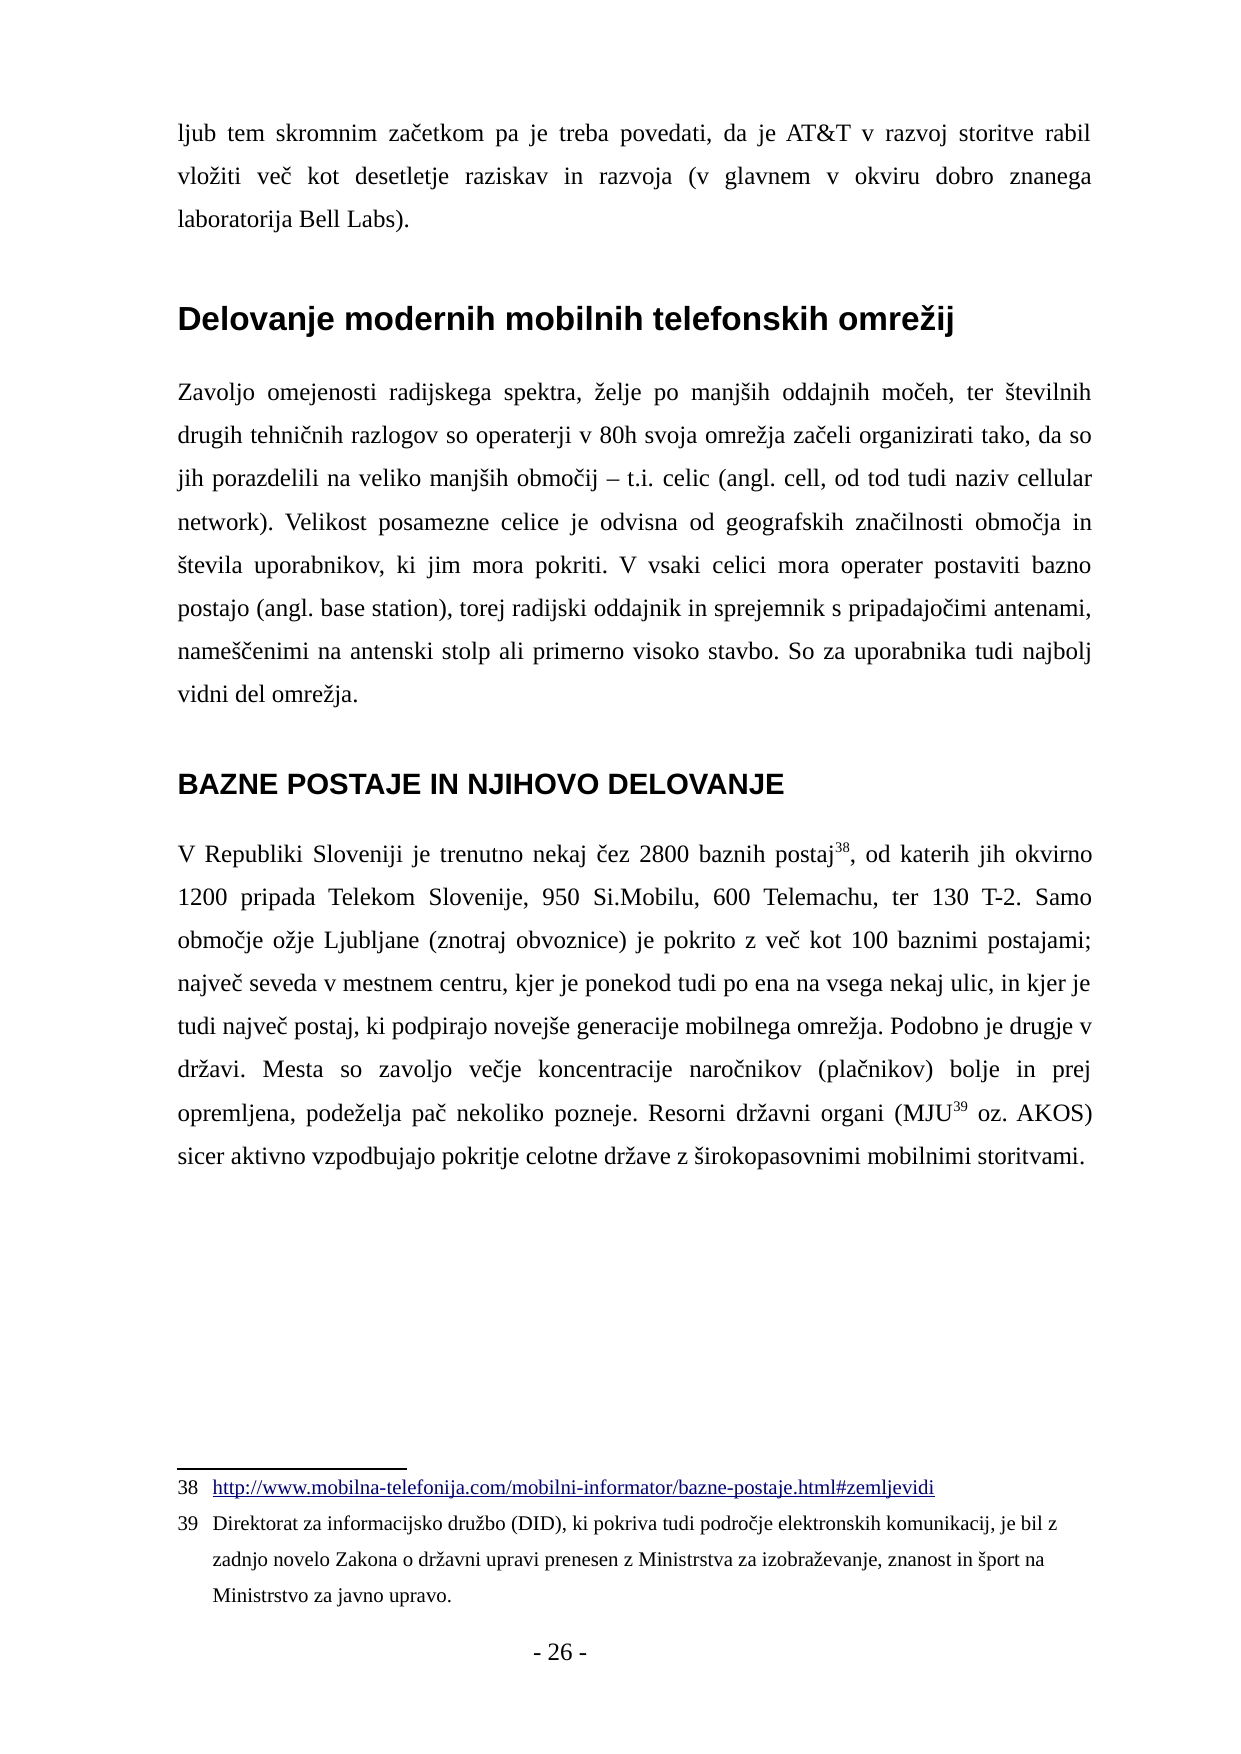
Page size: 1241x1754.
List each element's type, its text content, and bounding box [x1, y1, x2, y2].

text http://www.mobilna-telefonija.com/mobilni-informator/bazne-postaje.html#zemljevidi [177, 1475, 1093, 1499]
text ljub tem skromnim začetkom pa je treba povedati, da je AT&T v razvoj storitve rabil vložiti več kot desetletje raziskav in razvoja (v glavnem v okviru dobro znanega laboratorija Bell Labs). [177, 118, 1093, 233]
text V Republiki Sloveniji je trenutno nekaj čez 2800 baznih postaj, od katerih jih okvirno 1200 pripada Telekom Slovenije, 950 Si.Mobilu, 600 Telemachu, ter 130 T-2. Samo območje ožje Ljubljane (znotraj obvoznice) je pokrito z več kot 100 baznimi postajami; največ seveda v mestnem centru, kjer je ponekod tudi po ena na vsega nekaj ulic, in kjer je tudi največ postaj, ki podpirajo novejše generacije mobilnega omrežja. Podobno je drugje v državi. Mesta so zavoljo večje koncentracije naročnikov (plačnikov) bolje in prej opremljena, podeželja pač nekoliko pozneje. Resorni državni organi (MJU oz. AKOS) sicer aktivno vzpodbujajo pokritje celotne države z širokopasovnimi mobilnimi storitvami. [177, 839, 1093, 1169]
subtitle Bazne postaje in njihovo delovanje [177, 767, 1093, 801]
text Direktorat za informacijsko družbo (DID), ki pokriva tudi področje elektronskih komunikacij, je bil z zadnjo novelo Zakona o državni upravi prenesen z Ministrstva za izobraževanje, znanost in šport na Ministrstvo za javno upravo. [177, 1511, 1093, 1607]
text Zavoljo omejenosti radijskega spektra, želje po manjših oddajnih močeh, ter številnih drugih tehničnih razlogov so operaterji v 80h svoja omrežja začeli organizirati tako, da so jih porazdelili na veliko manjših območij – t.i. celic (angl. cell, od tod tudi naziv cellular network). Velikost posamezne celice je odvisna od geografskih značilnosti območja in števila uporabnikov, ki jim mora pokriti. V vsaki celici mora operater postaviti bazno postajo (angl. base station), torej radijski oddajnik in sprejemnik s pripadajočimi antenami, nameščenimi na antenski stolp ali primerno visoko stavbo. So za uporabnika tudi najbolj vidni del omrežja. [177, 377, 1093, 708]
subtitle Delovanje modernih mobilnih telefonskih omrežij [177, 298, 1093, 337]
